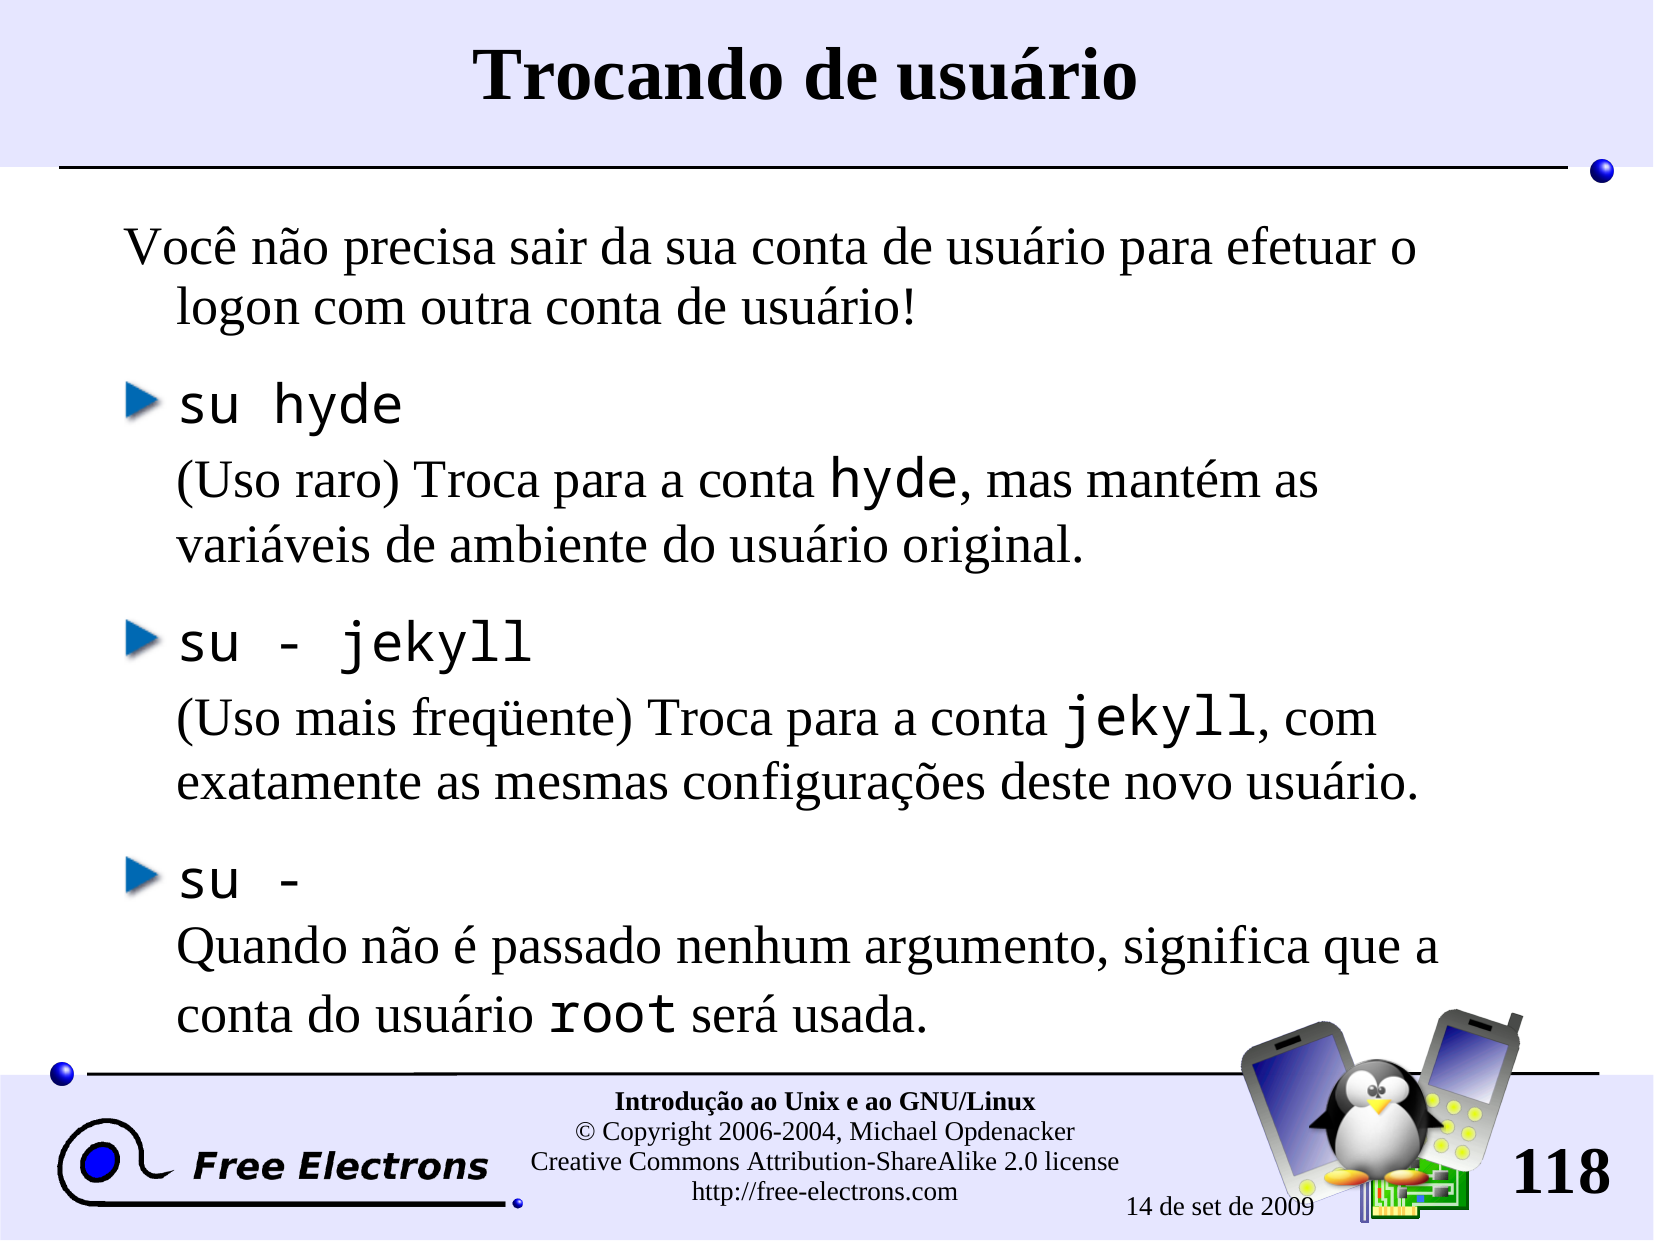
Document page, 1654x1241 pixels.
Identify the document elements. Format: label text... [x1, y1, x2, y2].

picture [1280, 1198, 1284, 1208]
picture [1230, 1007, 1538, 1241]
picture [50, 1107, 527, 1216]
list Você não precisa sair da sua conta de usuário para efetuar o logon com outra conta de usuário! su hyde (Uso raro) Troca para a conta hyde, mas mantém as variáveis de ambiente do usuário original. su - jekyll (Uso mais freqüente) Troca para a conta jekyll, com exatamente as mesmas configurações deste novo usuário. su - Quando não é passado nenhum argumento, significa que a conta do usuário root será usada. [105, 216, 1518, 1066]
picture [1304, 1198, 1311, 1207]
title Trocando de usuário [60, 25, 1551, 124]
